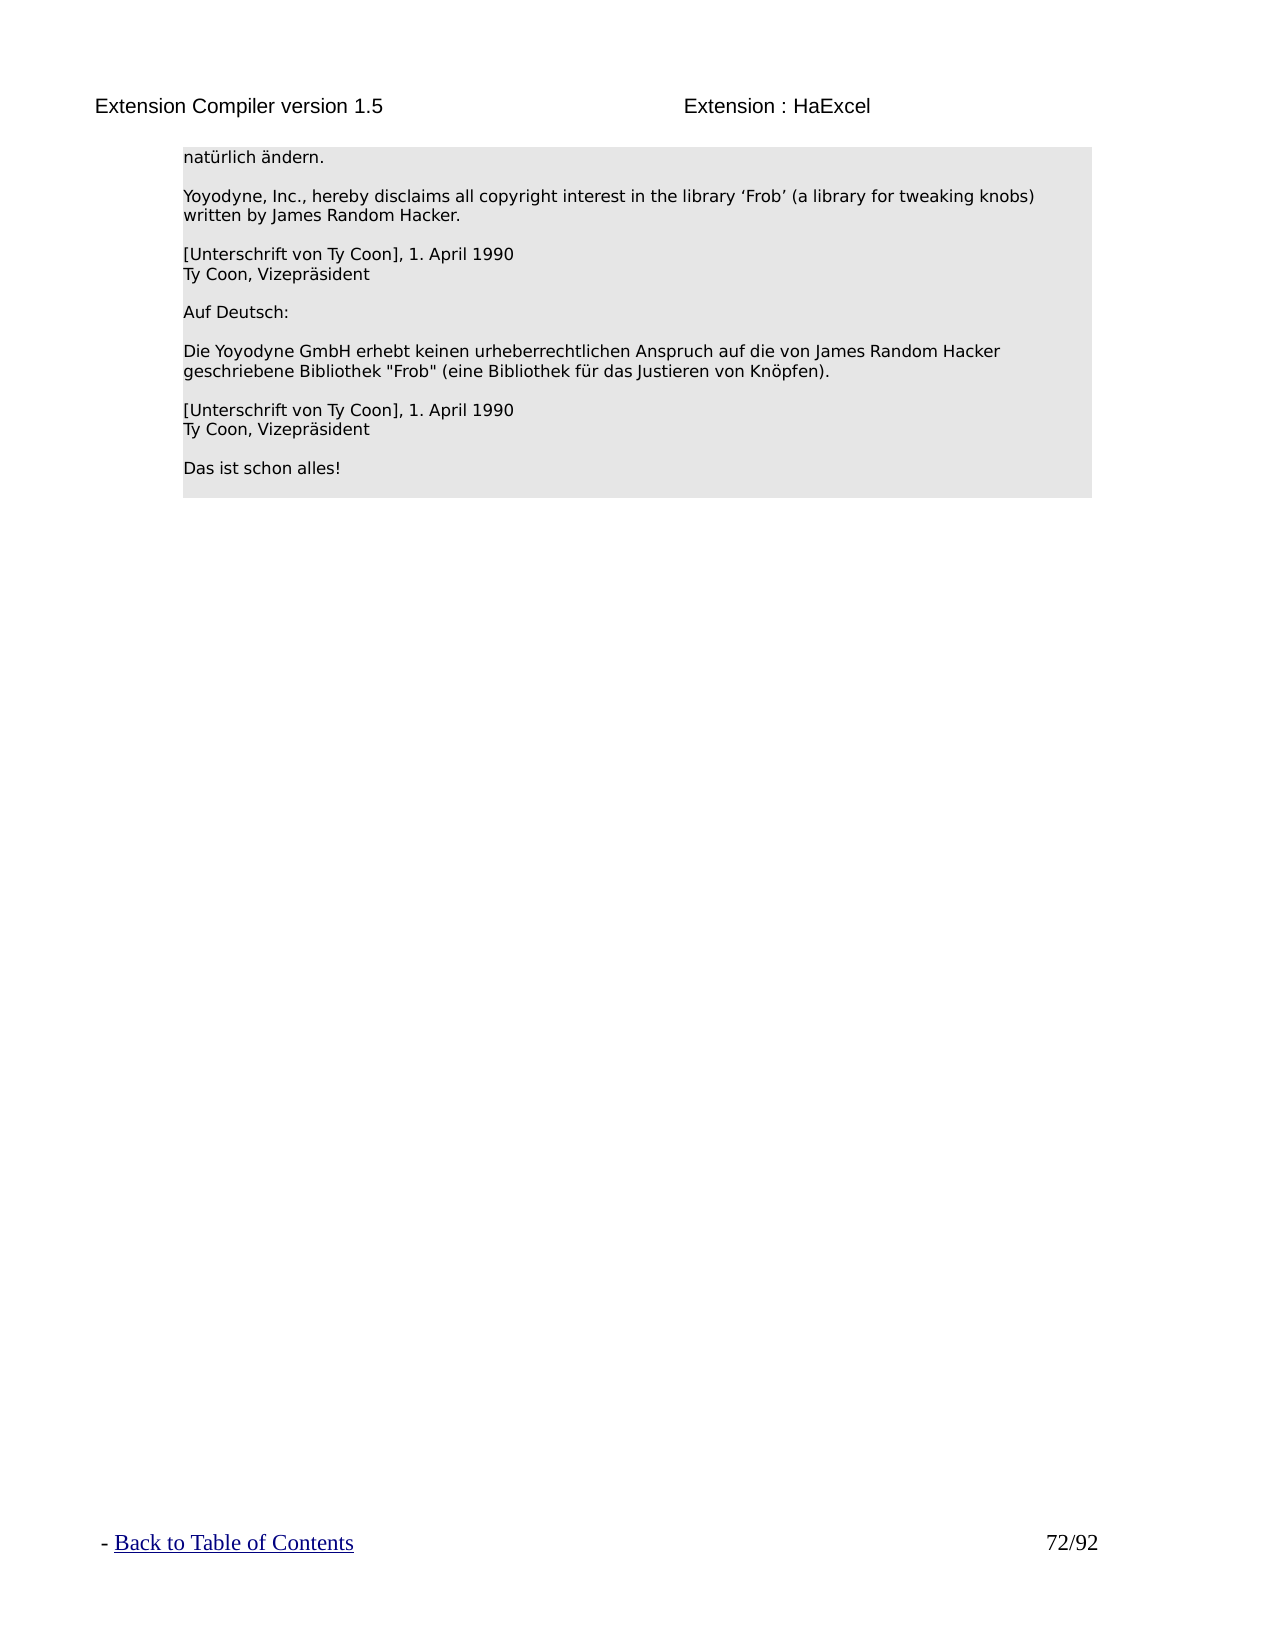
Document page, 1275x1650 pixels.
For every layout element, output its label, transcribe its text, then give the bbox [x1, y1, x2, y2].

text Auf Deutsch: [183, 303, 1092, 323]
text Das ist schon alles! [183, 459, 1092, 479]
text Die Yoyodyne GmbH erhebt keinen urheberrechtlichen Anspruch auf die von James Random Hacker geschriebene Bibliothek "Frob" (eine Bibliothek für das Justieren von Knöpfen). [183, 342, 1092, 381]
text natürlich ändern. [183, 147, 1092, 167]
text [Unterschrift von Ty Coon], 1. April 1990 [183, 401, 1092, 420]
text Ty Coon, Vizepräsident [183, 264, 1092, 284]
text Yoyodyne, Inc., hereby disclaims all copyright interest in the library ‘Frob’ (a library for tweaking knobs) written by James Random Hacker. [183, 186, 1092, 225]
text [Unterschrift von Ty Coon], 1. April 1990 [183, 245, 1092, 264]
text Ty Coon, Vizepräsident [183, 420, 1092, 440]
